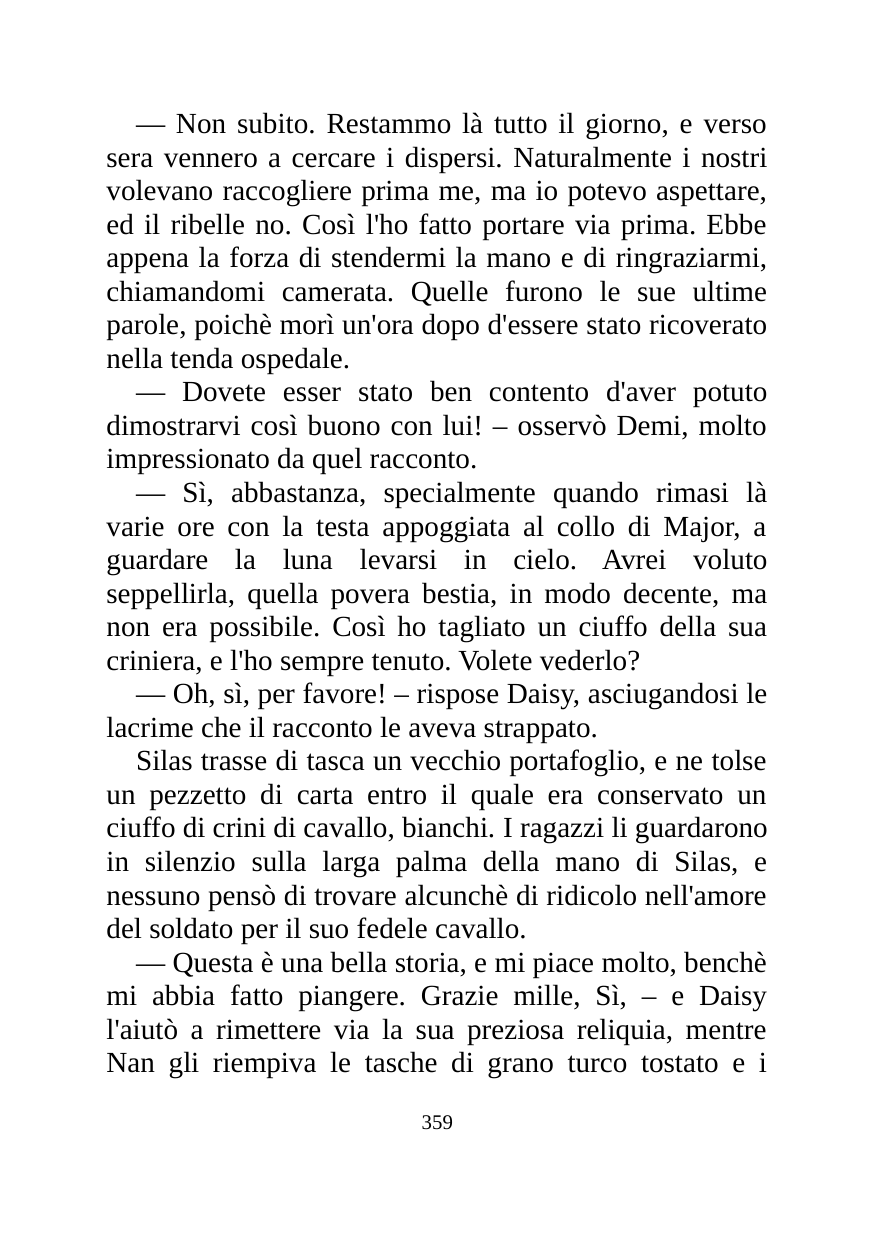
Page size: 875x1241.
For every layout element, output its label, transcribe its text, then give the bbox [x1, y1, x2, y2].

text — Sì, abbastanza, specialmente quando rimasi là varie ore con la testa appoggiata al collo di Major, a guardare la luna levarsi in cielo. Avrei voluto seppellirla, quella povera bestia, in modo decente, ma non era possibile. Così ho tagliato un ciuffo della sua criniera, e l'ho sempre tenuto. Volete vederlo? [106, 475, 768, 676]
text — Non subito. Restammo là tutto il giorno, e verso sera vennero a cercare i dispersi. Naturalmente i nostri volevano raccogliere prima me, ma io potevo aspettare, ed il ribelle no. Così l'ho fatto portare via prima. Ebbe appena la forza di stendermi la mano e di ringraziarmi, chiamandomi camerata. Quelle furono le sue ultime parole, poichè morì un'ora dopo d'essere stato ricoverato nella tenda ospedale. [106, 106, 768, 374]
text — Questa è una bella storia, e mi piace molto, benchè mi abbia fatto piangere. Grazie mille, Sì, – e Daisy l'aiutò a rimettere via la sua preziosa reliquia, mentre Nan gli riempiva le tasche di grano turco tostato e i [106, 945, 768, 1079]
text — Dovete esser stato ben contento d'aver potuto dimostrarvi così buono con lui! – osservò Demi, molto impressionato da quel racconto. [106, 374, 768, 475]
text — Oh, sì, per favore! – rispose Daisy, asciugandosi le lacrime che il racconto le aveva strappato. [106, 676, 768, 743]
text Silas trasse di tasca un vecchio portafoglio, e ne tolse un pezzetto di carta entro il quale era conservato un ciuffo di crini di cavallo, bianchi. I ragazzi li guardarono in silenzio sulla larga palma della mano di Silas, e nessuno pensò di trovare alcunchè di ridicolo nell'amore del soldato per il suo fedele cavallo. [106, 743, 768, 945]
